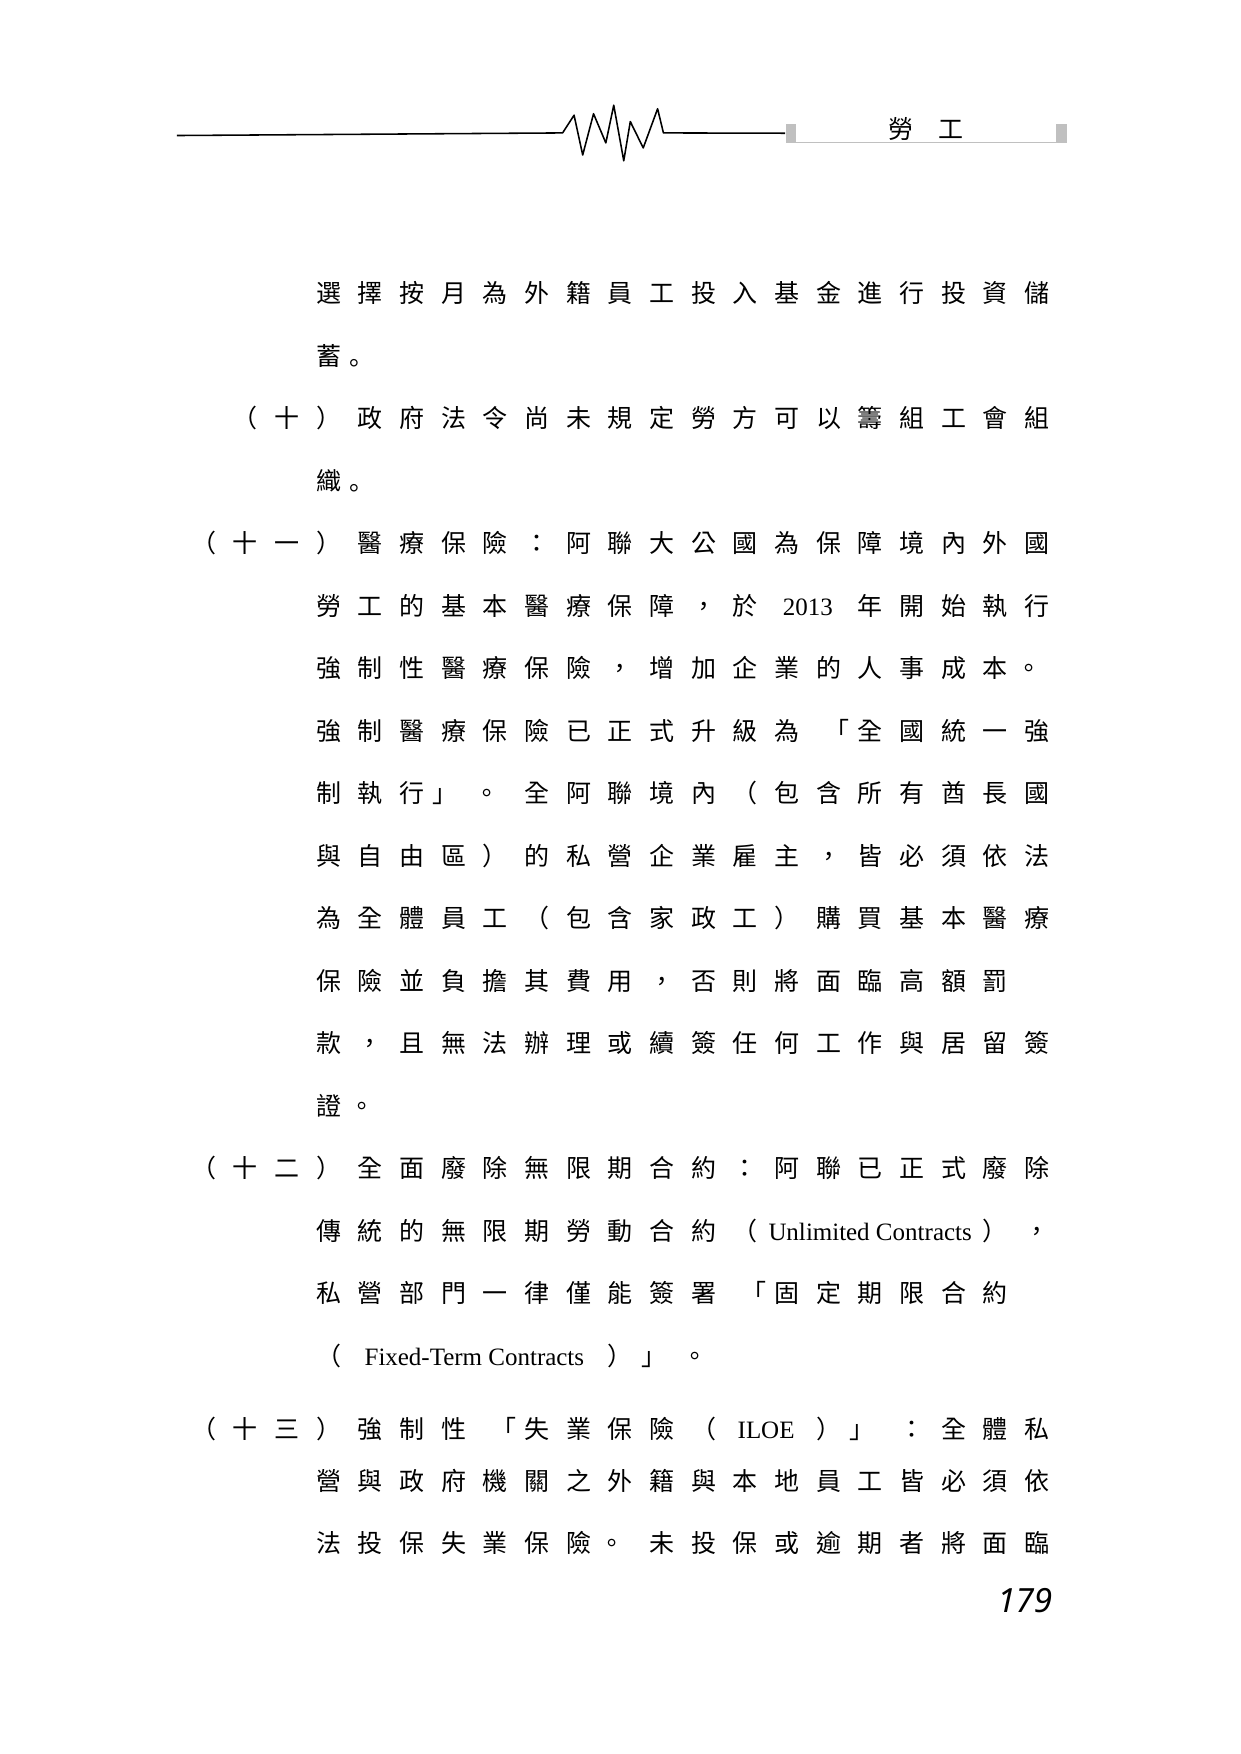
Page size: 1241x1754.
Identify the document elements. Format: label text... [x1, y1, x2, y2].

text （十二）全面廢除無限期合約：阿聯已正式廢除傳統的無限期勞動合約（Unlimited Contracts），私營部門一律僅能簽署「固定期限合約（Fixed-Term Contracts）」。 [183, 1125, 1058, 1375]
text （十一）醫療保險：阿聯大公國為保障境內外國勞工的基本醫療保障，於2013年開始執行強制性醫療保險，增加企業的人事成本。強制醫療保險已正式升級為「全國統一強制執行」。全阿聯境內（包含所有酋長國與自由區）的私營企業雇主，皆必須依法為全體員工（包含家政工）購買基本醫療保險並負擔其費用，否則將面臨高額罰款，且無法辦理或續簽任何工作與居留簽證。 [183, 500, 1058, 1125]
text 選擇按月為外籍員工投入基金進行投資儲蓄。 [207, 250, 1058, 375]
text （十）政府法令尚未規定勞方可以籌組工會組織。 [207, 375, 1058, 500]
text （十三）強制性「失業保險（ILOE）」：全體私營與政府機關之外籍與本地員工皆必須依法投保失業保險。未投保或逾期者將面臨 [183, 1375, 1058, 1563]
